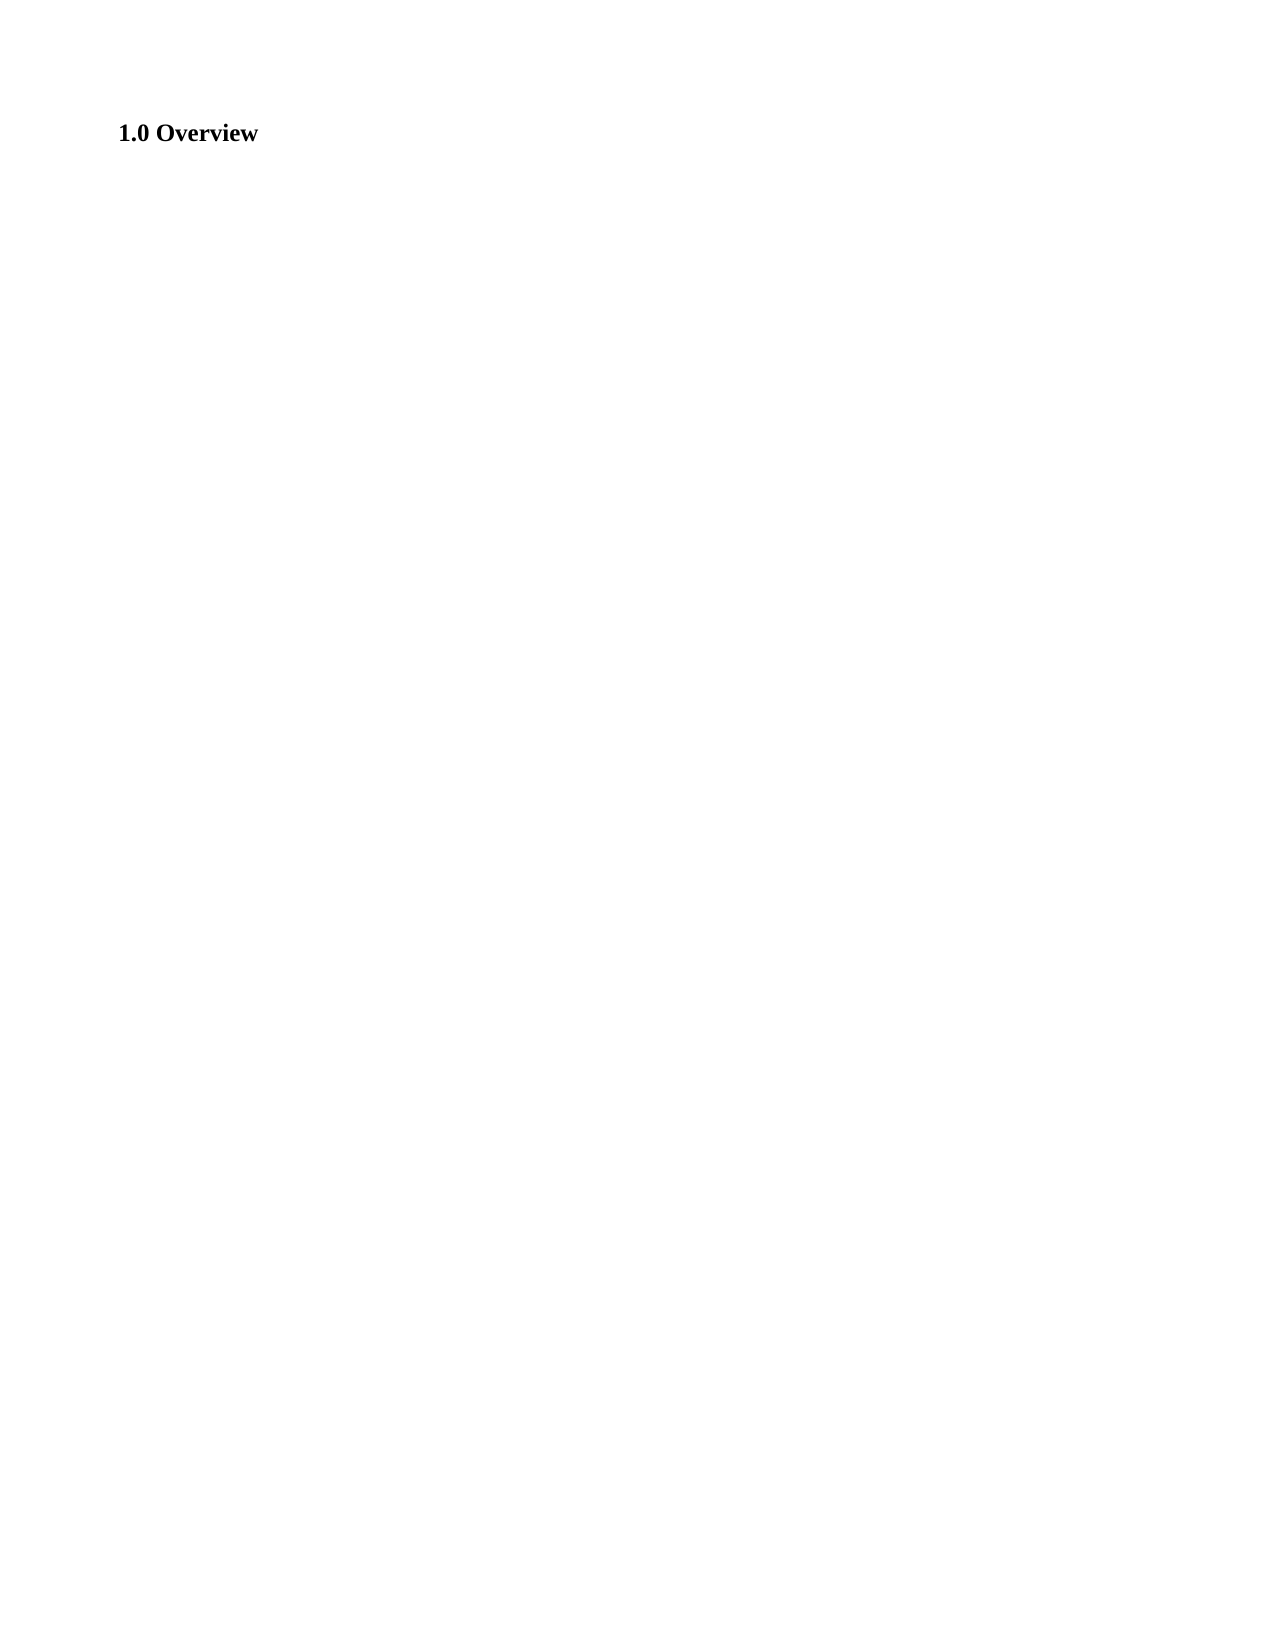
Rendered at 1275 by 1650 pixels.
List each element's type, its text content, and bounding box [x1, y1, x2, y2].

text 1.0 Overview [118, 118, 1157, 147]
